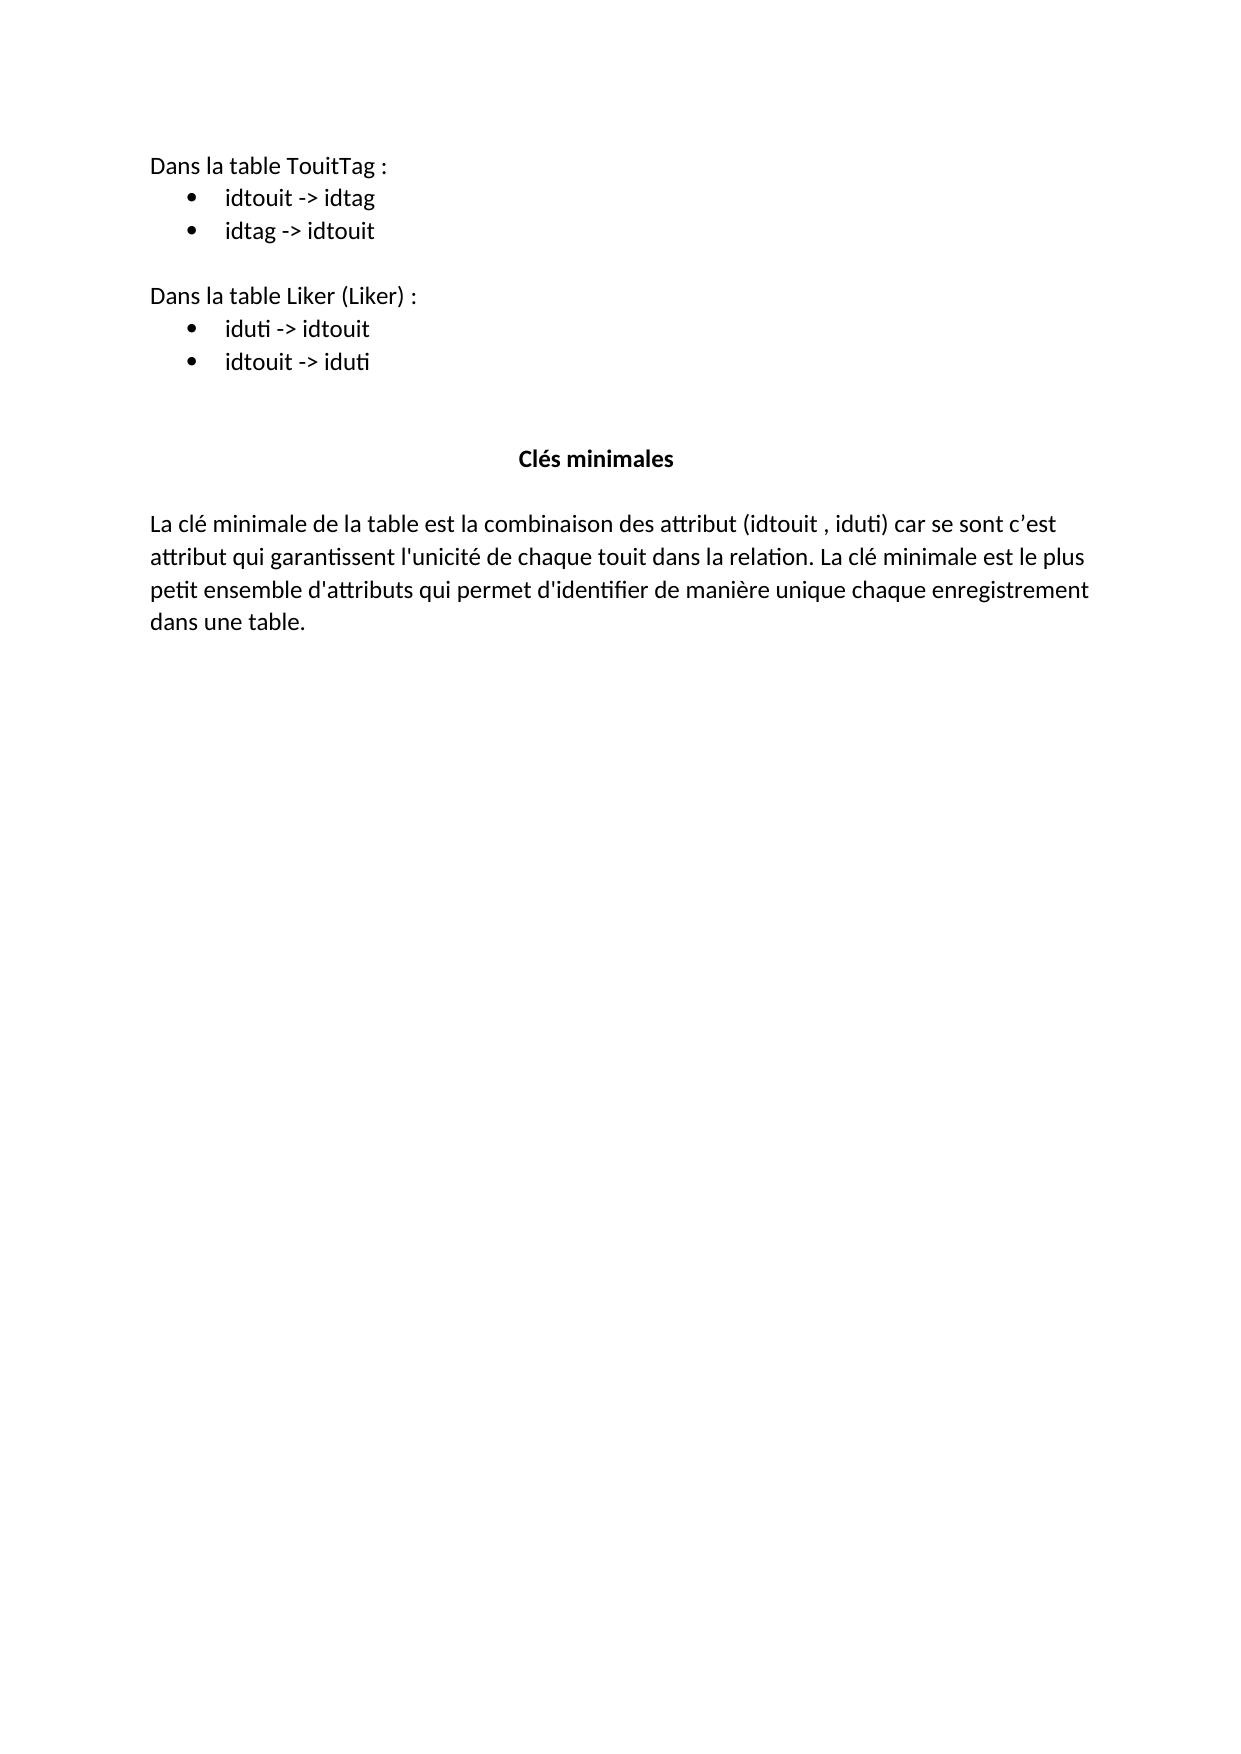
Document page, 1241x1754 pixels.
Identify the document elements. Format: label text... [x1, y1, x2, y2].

text Dans la table TouitTag : [150, 150, 1090, 181]
list iduti -> idtouit [187, 313, 1090, 343]
list idtag -> idtouit [187, 215, 1090, 246]
text Dans la table Liker (Liker) : [150, 280, 1090, 311]
text La clé minimale de la table est la combinaison des attribut (idtouit , iduti) car se sont c’est attribut qui garantissent l'unicité de chaque touit dans la relation. La clé minimale est le plus petit ensemble d'attributs qui permet d'identifier de manière unique chaque enregistrement dans une table. [150, 509, 1090, 637]
text Clés minimales [519, 443, 1090, 474]
list idtouit -> idtag [187, 183, 1090, 213]
list idtouit -> iduti [187, 346, 1090, 376]
